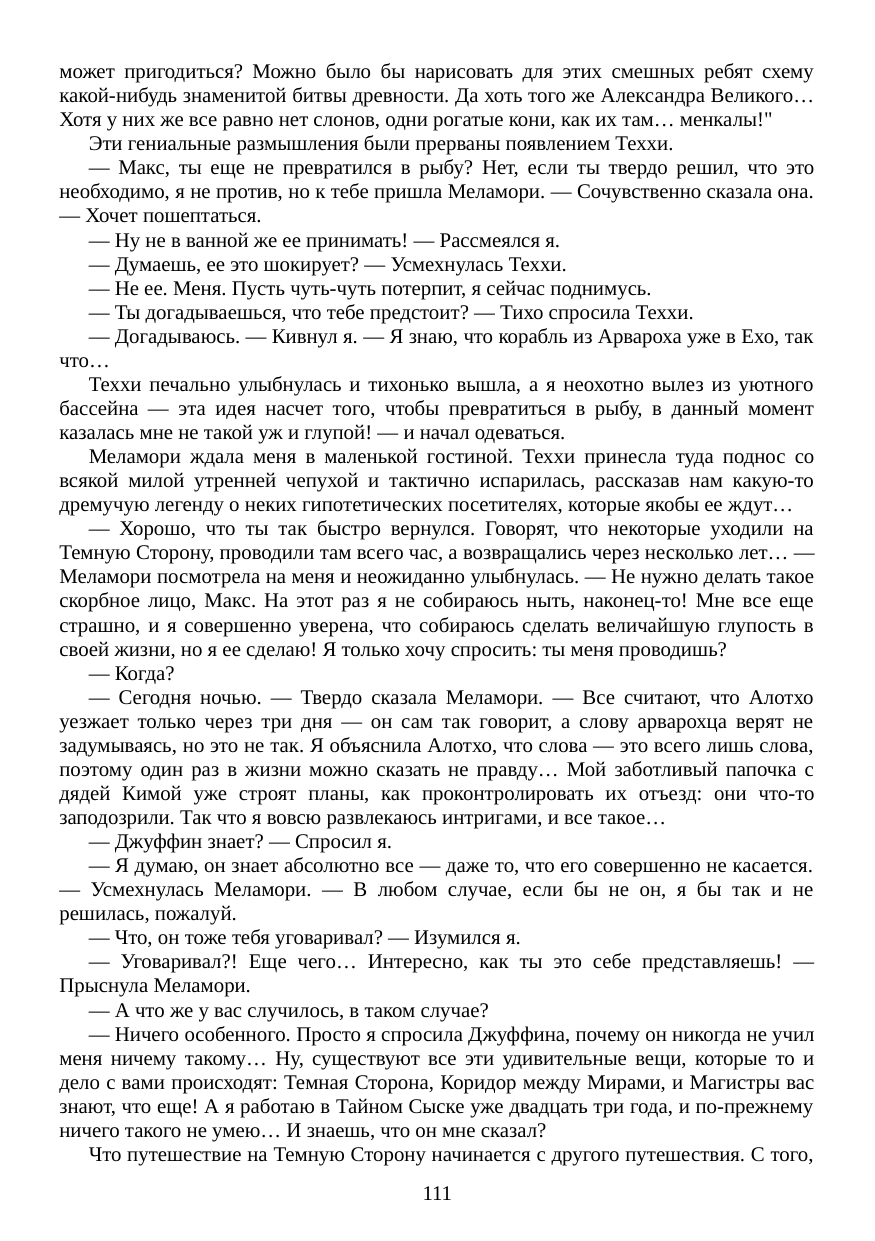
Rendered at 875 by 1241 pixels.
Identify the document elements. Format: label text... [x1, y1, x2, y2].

text Меламори ждала меня в маленькой гостиной. Теххи принесла туда поднос со всякой милой утренней чепухой и тактично испарилась, рассказав нам какую-то дремучую легенду о неких гипотетических посетителях, которые якобы ее ждут… [59, 444, 815, 516]
text — Ну не в ванной же ее принимать! — Рассмеялся я. [59, 227, 815, 252]
text — Ты догадываешься, что тебе предстоит? — Тихо спросила Теххи. [59, 300, 815, 324]
text — Ничего особенного. Просто я спросила Джуффина, почему он никогда не учил меня ничему такому… Ну, существуют все эти удивительные вещи, которые то и дело с вами происходят: Темная Сторона, Коридор между Мирами, и Магистры вас знают, что еще! А я работаю в Тайном Сыске уже двадцать три года, и по-прежнему ничего такого не умею… И знаешь, что он мне сказал? [59, 1022, 815, 1142]
text Эти гениальные размышления были прерваны появлением Теххи. [59, 131, 815, 155]
text — Не ее. Меня. Пусть чуть-чуть потерпит, я сейчас поднимусь. [59, 276, 815, 300]
text может пригодиться? Можно было бы нарисовать для этих смешных ребят схему какой-нибудь знаменитой битвы древности. Да хоть того же Александра Великого… Хотя у них же все равно нет слонов, одни рогатые кони, как их там… менкалы!" [59, 59, 815, 131]
text — Сегодня ночью. — Твердо сказала Меламори. — Все считают, что Алотхо уезжает только через три дня — он сам так говорит, а слову арварохца верят не задумываясь, но это не так. Я объяснила Алотхо, что слова — это всего лишь слова, поэтому один раз в жизни можно сказать не правду… Мой заботливый папочка с дядей Кимой уже строят планы, как проконтролировать их отъезд: они что-то заподозрили. Так что я вовсю развлекаюсь интригами, и все такое… [59, 685, 815, 829]
text — Догадываюсь. — Кивнул я. — Я знаю, что корабль из Арвароха уже в Ехо, так что… [59, 324, 815, 372]
text — Когда? [59, 661, 815, 685]
text Теххи печально улыбнулась и тихонько вышла, а я неохотно вылез из уютного бассейна — эта идея насчет того, чтобы превратиться в рыбу, в данный момент казалась мне не такой уж и глупой! — и начал одеваться. [59, 372, 815, 444]
text — Джуффин знает? — Спросил я. [59, 829, 815, 853]
text — Уговаривал?! Еще чего… Интересно, как ты это себе представляешь! — Прыснула Меламори. [59, 949, 815, 997]
text — Думаешь, ее это шокирует? — Усмехнулась Теххи. [59, 252, 815, 276]
text — А что же у вас случилось, в таком случае? [59, 997, 815, 1022]
text Что путешествие на Темную Сторону начинается с другого путешествия. С того, [59, 1142, 815, 1166]
text — Я думаю, он знает абсолютно все — даже то, что его совершенно не касается. — Усмехнулась Меламори. — В любом случае, если бы не он, я бы так и не решилась, пожалуй. [59, 853, 815, 925]
text — Что, он тоже тебя уговаривал? — Изумился я. [59, 925, 815, 949]
text — Макс, ты еще не превратился в рыбу? Нет, если ты твердо решил, что это необходимо, я не против, но к тебе пришла Меламори. — Сочувственно сказала она. — Хочет пошептаться. [59, 155, 815, 227]
text — Хорошо, что ты так быстро вернулся. Говорят, что некоторые уходили на Темную Сторону, проводили там всего час, а возвращались через несколько лет… — Меламори посмотрела на меня и неожиданно улыбнулась. — Не нужно делать такое скорбное лицо, Макс. На этот раз я не собираюсь ныть, наконец-то! Мне все еще страшно, и я совершенно уверена, что собираюсь сделать величайшую глупость в своей жизни, но я ее сделаю! Я только хочу спросить: ты меня проводишь? [59, 516, 815, 661]
